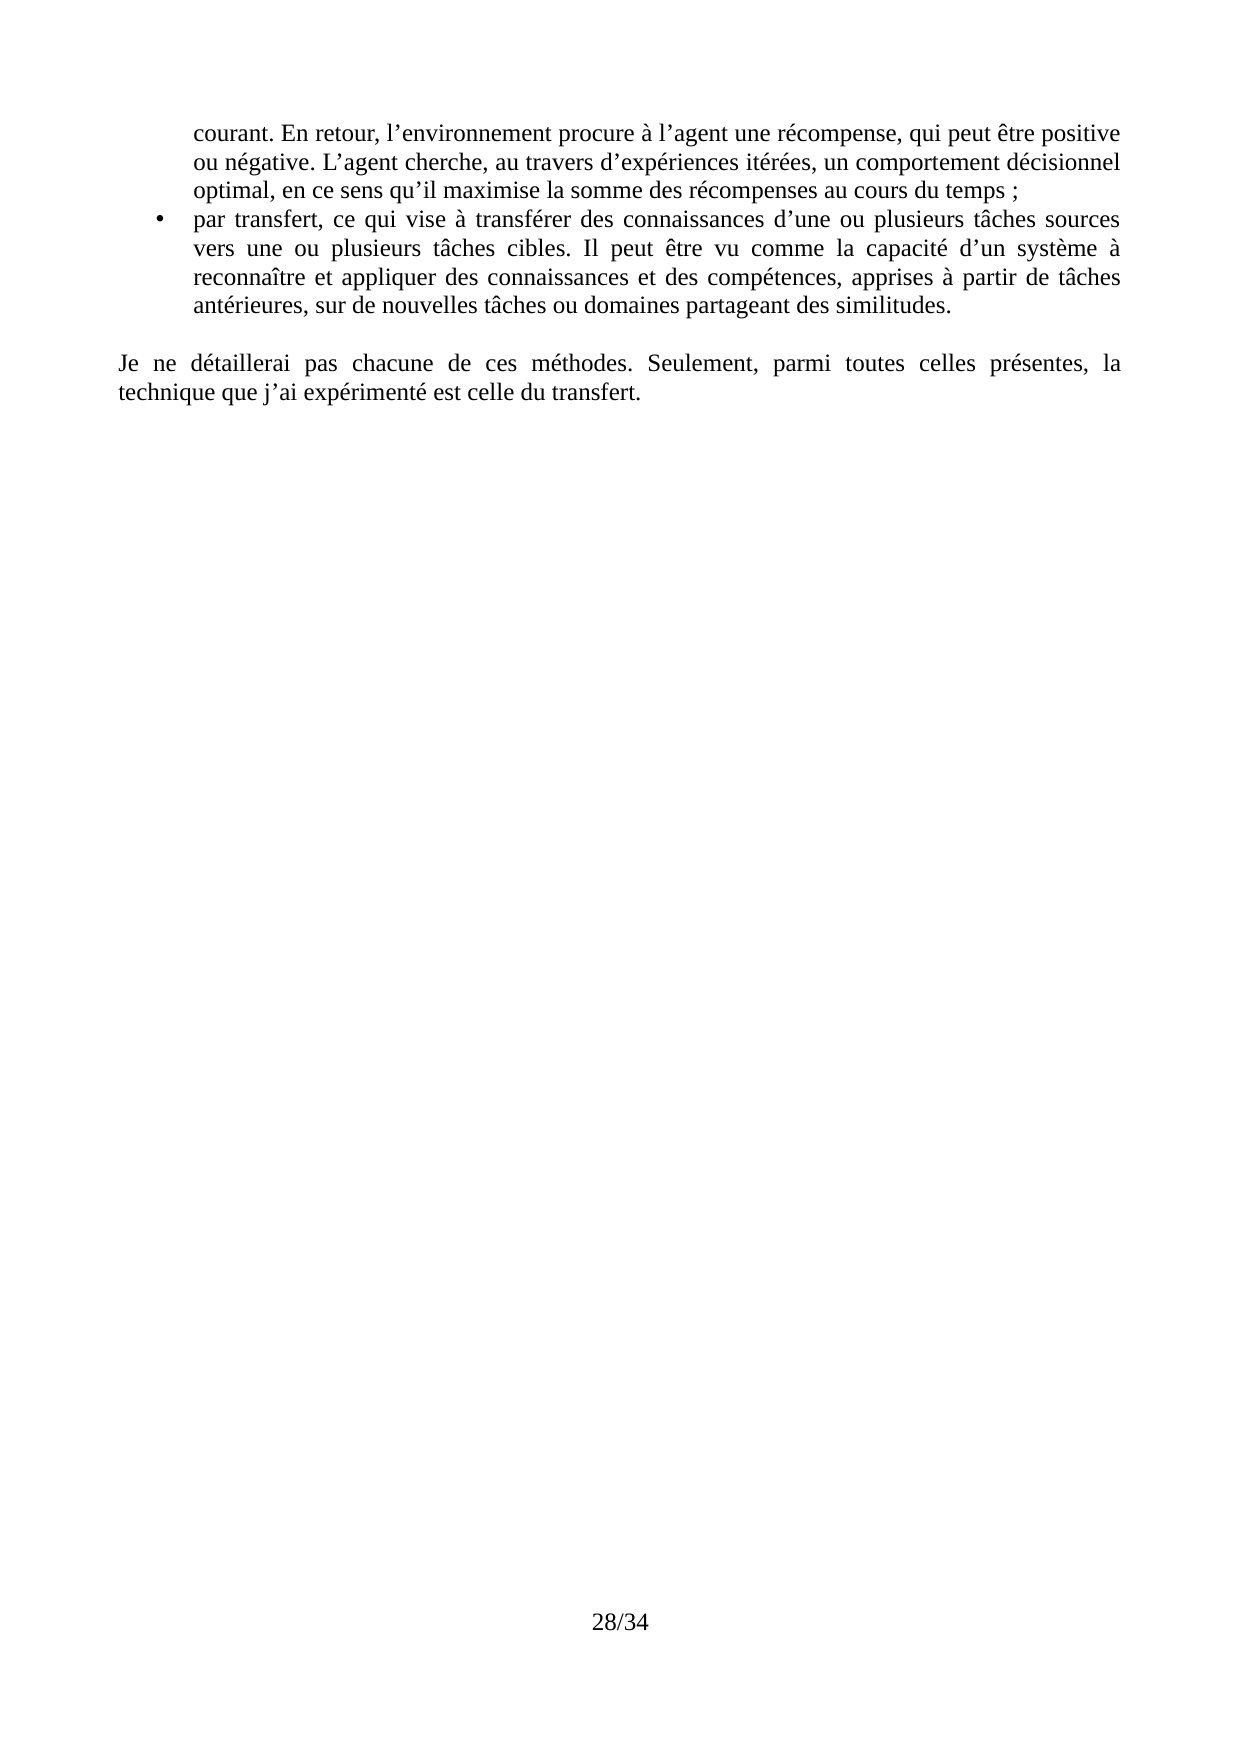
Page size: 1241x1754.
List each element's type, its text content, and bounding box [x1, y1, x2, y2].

list courant. En retour, l’environnement procure à l’agent une récompense, qui peut être positive ou négative. L’agent cherche, au travers d’expériences itérées, un comportement décisionnel optimal, en ce sens qu’il maximise la somme des récompenses au cours du temps ; [156, 118, 1122, 204]
text Je ne détaillerai pas chacune de ces méthodes. Seulement, parmi toutes celles présentes, la technique que j’ai expérimenté est celle du transfert. [118, 348, 1122, 406]
list par transfert, ce qui vise à transférer des connaissances d’une ou plusieurs tâches sources vers une ou plusieurs tâches cibles. Il peut être vu comme la capacité d’un système à reconnaître et appliquer des connaissances et des compétences, apprises à partir de tâches antérieures, sur de nouvelles tâches ou domaines partageant des similitudes. [156, 204, 1122, 319]
